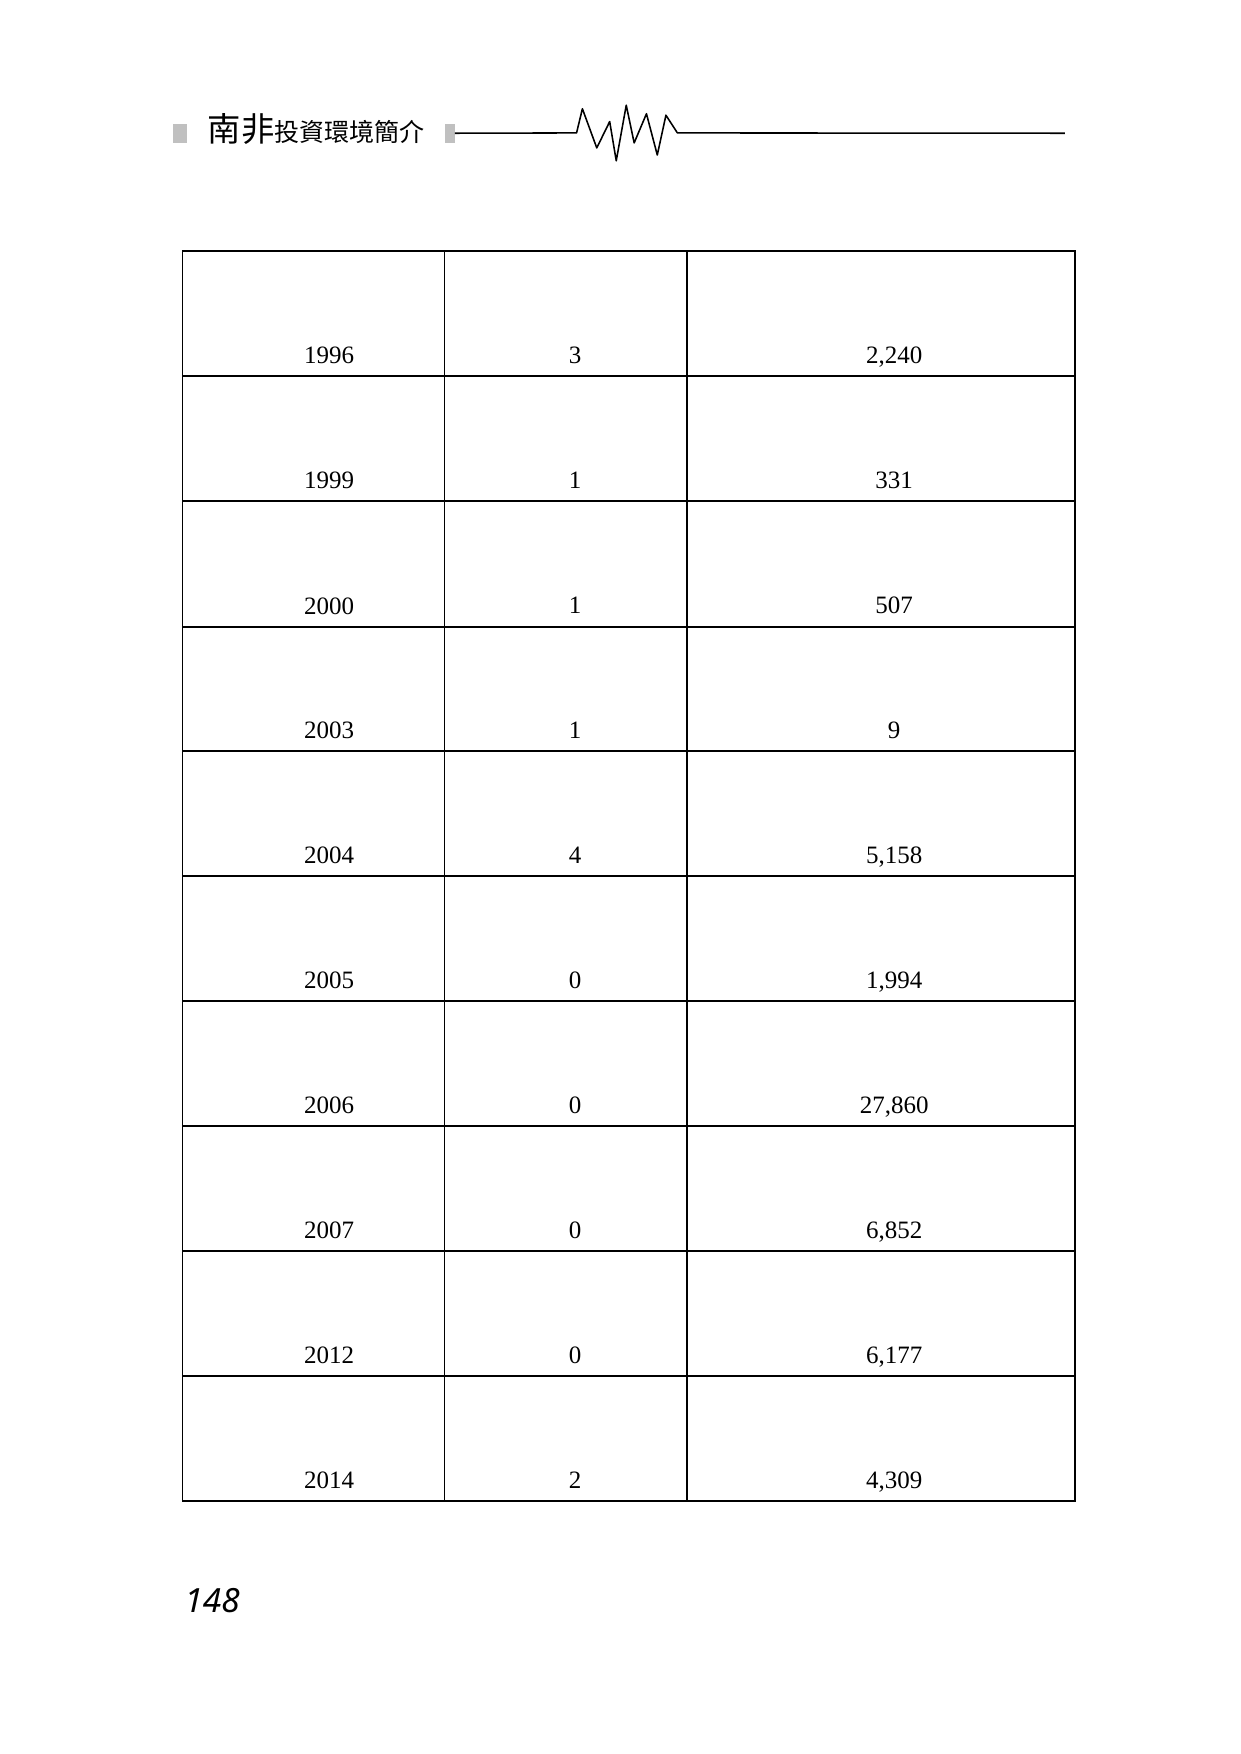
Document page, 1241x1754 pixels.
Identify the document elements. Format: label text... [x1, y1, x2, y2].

table_cell 2006 [183, 1002, 444, 1125]
table_cell 1996 [183, 252, 444, 375]
table_cell 331 [688, 377, 1074, 500]
table_cell 2007 [183, 1127, 444, 1250]
table_cell 1 [445, 628, 686, 750]
table_cell 2004 [183, 752, 444, 875]
table_cell 2005 [183, 877, 444, 1000]
table_cell 0 [445, 1252, 686, 1375]
table_cell 507 [688, 502, 1074, 626]
table_cell 9 [688, 628, 1074, 750]
table_cell 0 [445, 1127, 686, 1250]
table_cell 2000 [183, 502, 444, 626]
table_cell 3 [445, 252, 686, 375]
table_cell 1999 [183, 377, 444, 500]
table_cell 5,158 [688, 752, 1074, 875]
table_cell 4,309 [688, 1377, 1074, 1500]
table_cell 2,240 [688, 252, 1074, 375]
table_cell 1,994 [688, 877, 1074, 1000]
table_cell 0 [445, 1002, 686, 1125]
table_cell 1 [445, 502, 686, 626]
table_cell 4 [445, 752, 686, 875]
table_cell 2014 [183, 1377, 444, 1500]
table_cell 1 [445, 377, 686, 500]
table_cell 6,852 [688, 1127, 1074, 1250]
table_cell 27,860 [688, 1002, 1074, 1125]
table_cell 2012 [183, 1252, 444, 1375]
table_cell 0 [445, 877, 686, 1000]
table_cell 2 [445, 1377, 686, 1500]
table_cell 6,177 [688, 1252, 1074, 1375]
table_cell 2003 [183, 628, 444, 750]
